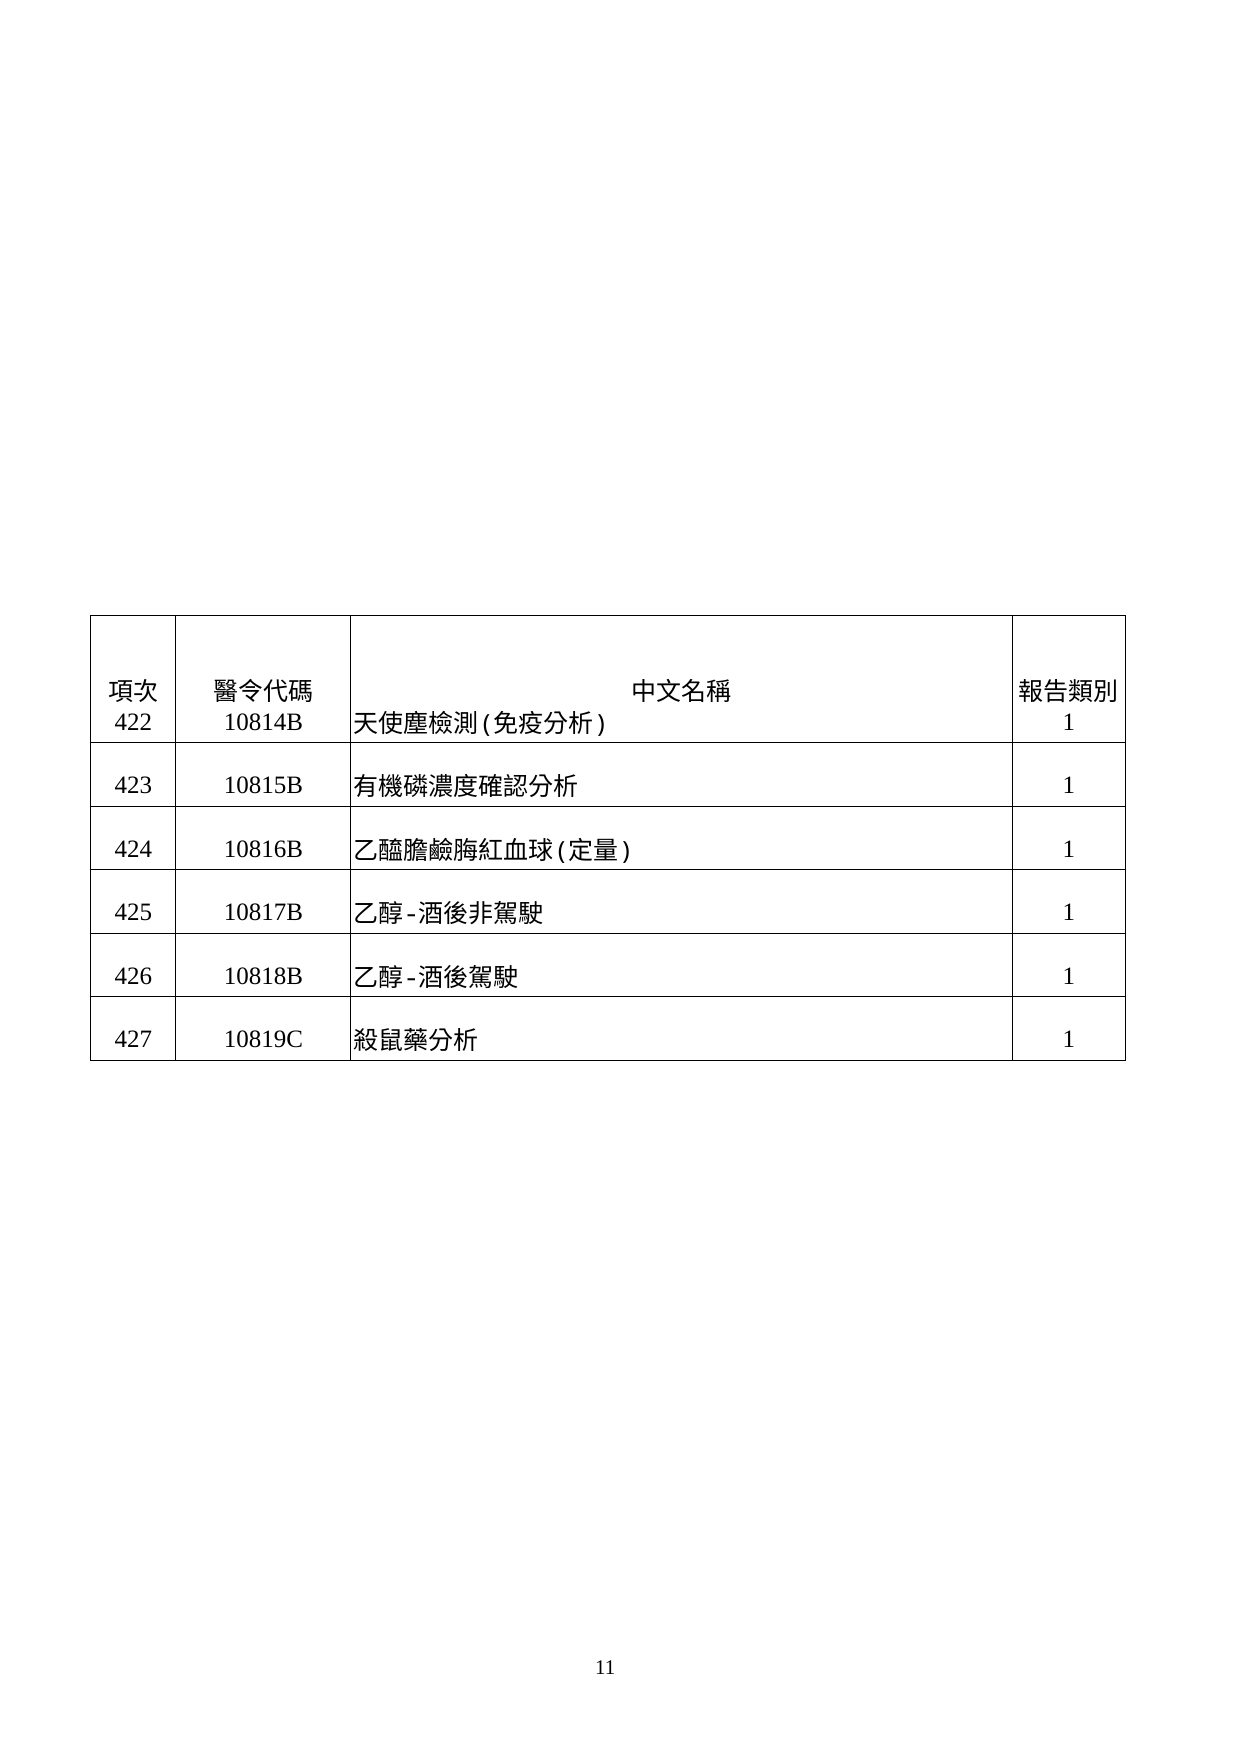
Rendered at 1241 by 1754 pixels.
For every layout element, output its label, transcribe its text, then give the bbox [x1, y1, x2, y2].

table_cell 1 [1013, 997, 1125, 1060]
table_cell 425 [91, 870, 175, 933]
table_header [1126, 615, 1240, 678]
table_cell 乙醇-酒後駕駛 [351, 934, 1012, 996]
table_cell 1 [1013, 934, 1125, 996]
table_header [91, 616, 175, 679]
table_cell [1126, 933, 1240, 996]
table_cell [1126, 869, 1240, 933]
table_cell 10814B [176, 679, 350, 742]
table_cell 426 [91, 934, 175, 996]
table_cell 10819C [176, 997, 350, 1060]
table_cell [1126, 996, 1240, 1060]
table_cell 殺鼠藥分析 [351, 997, 1012, 1060]
table_header [351, 616, 1012, 679]
table_header [1013, 616, 1125, 679]
table_cell 1 [1013, 870, 1125, 933]
table_cell [1126, 742, 1240, 806]
table_cell 1 [1013, 679, 1125, 742]
table_cell 1 [1013, 743, 1125, 806]
table_header [176, 616, 350, 679]
table_cell 有機磷濃度確認分析 [351, 743, 1012, 806]
table_cell 422 [91, 679, 175, 742]
table_cell 10818B [176, 934, 350, 996]
table_cell 424 [91, 807, 175, 869]
table_cell 乙醯膽鹼脢紅血球(定量) [351, 807, 1012, 869]
table_cell [1126, 679, 1240, 742]
table_cell 427 [91, 997, 175, 1060]
table_cell 10817B [176, 870, 350, 933]
table_cell 10816B [176, 807, 350, 869]
table_cell [1126, 806, 1240, 869]
table_cell 1 [1013, 807, 1125, 869]
table_cell 天使塵檢測(免疫分析) [351, 679, 1012, 742]
table_cell 10815B [176, 743, 350, 806]
table_cell 423 [91, 743, 175, 806]
table_cell 乙醇-酒後非駕駛 [351, 870, 1012, 933]
